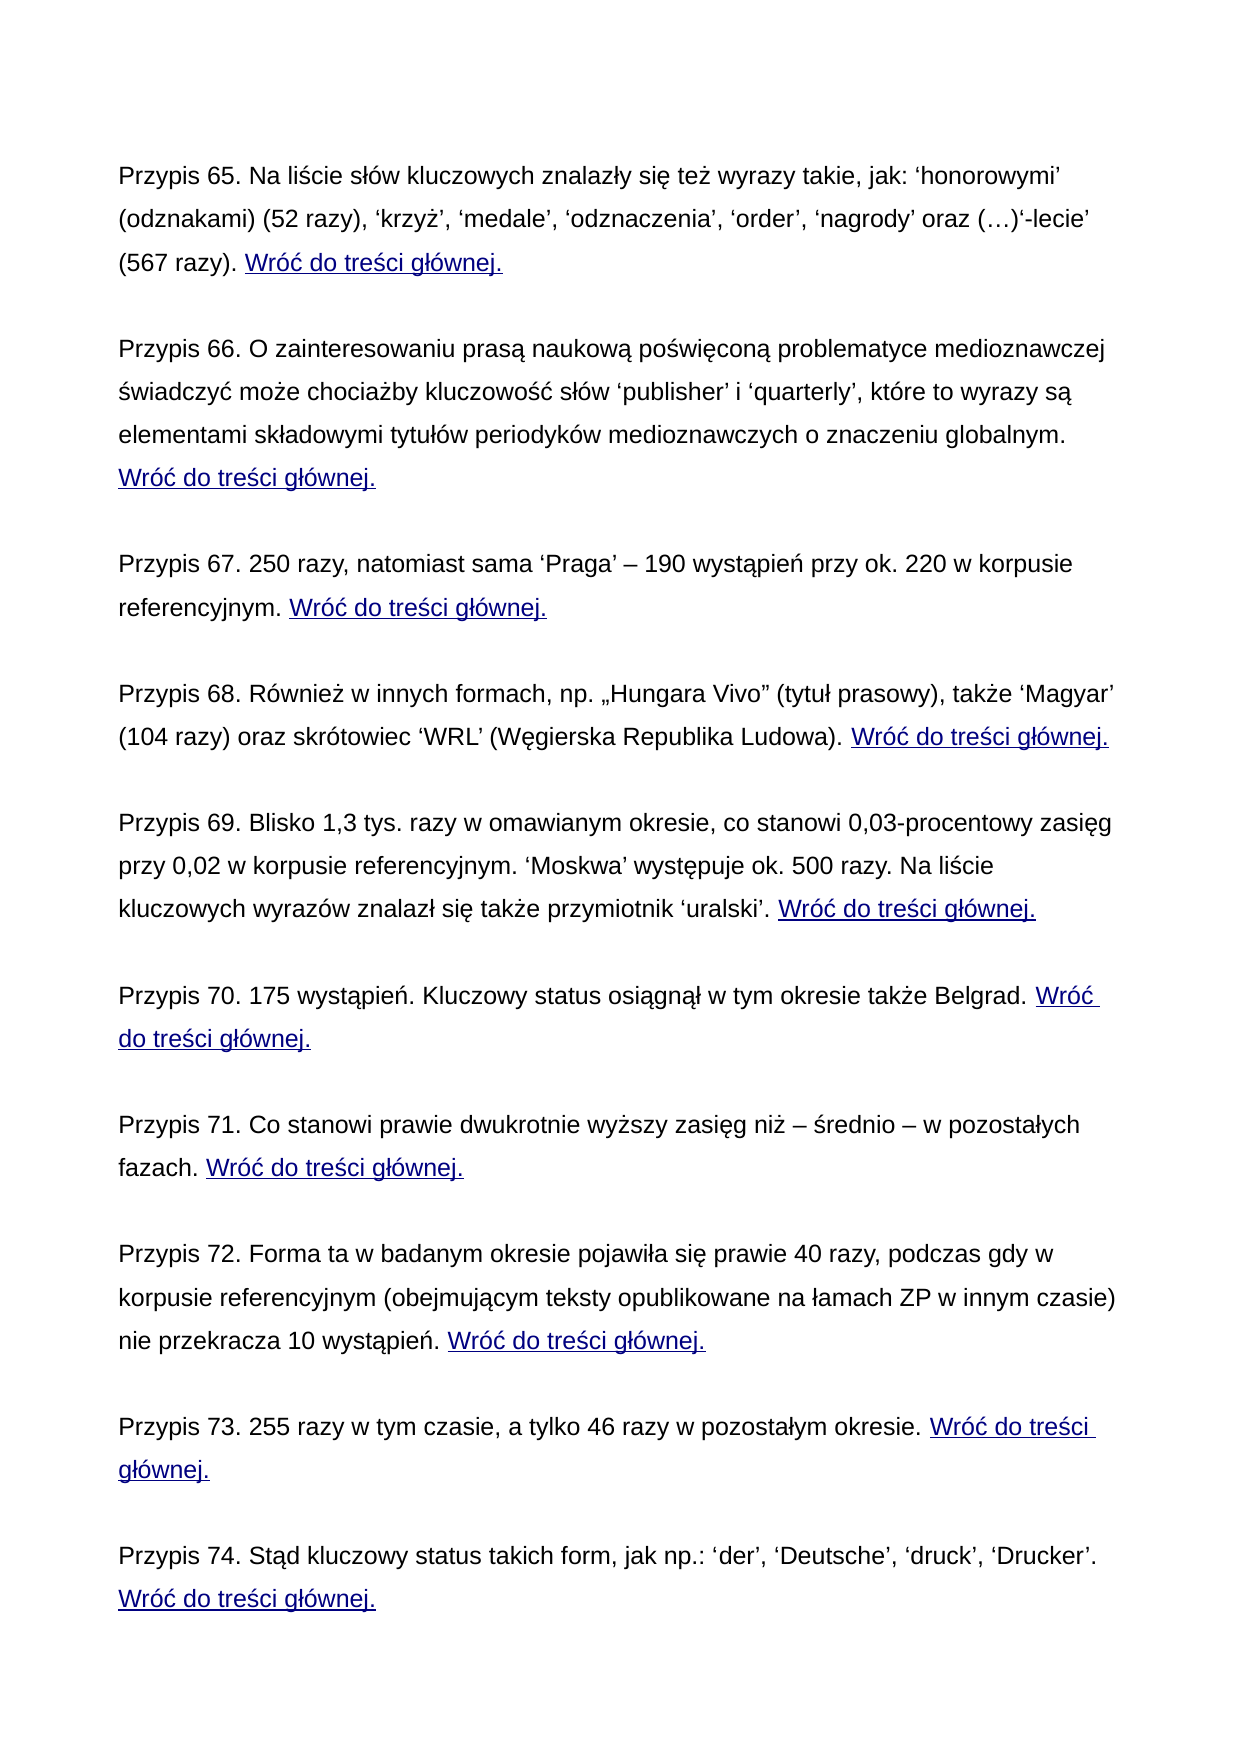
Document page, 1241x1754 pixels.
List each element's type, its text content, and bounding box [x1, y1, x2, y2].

text Przypis 72. Forma ta w badanym okresie pojawiła się prawie 40 razy, podczas gdy w korpusie referencyjnym (obejmującym teksty opublikowane na łamach ZP w innym czasie) nie przekracza 10 wystąpień. Wróć do treści głównej. [118, 1239, 1122, 1354]
text Przypis 66. O zainteresowaniu prasą naukową poświęconą problematyce medioznawczej świadczyć może chociażby kluczowość słów ‘publisher’ i ‘quarterly’, które to wyrazy są elementami składowymi tytułów periodyków medioznawczych o znaczeniu globalnym. Wróć do treści głównej. [118, 334, 1122, 492]
text Przypis 70. 175 wystąpień. Kluczowy status osiągnął w tym okresie także Belgrad. Wróć do treści głównej. [118, 981, 1122, 1052]
text Przypis 74. Stąd kluczowy status takich form, jak np.: ‘der’, ‘Deutsche’, ‘druck’, ‘Drucker’. Wróć do treści głównej. [118, 1541, 1122, 1613]
text Przypis 69. Blisko 1,3 tys. razy w omawianym okresie, co stanowi 0,03-procentowy zasięg przy 0,02 w korpusie referencyjnym. ‘Moskwa’ występuje ok. 500 razy. Na liście kluczowych wyrazów znalazł się także przymiotnik ‘uralski’. Wróć do treści głównej. [118, 808, 1122, 923]
text Przypis 65. Na liście słów kluczowych znalazły się też wyrazy takie, jak: ‘honorowymi’ (odznakami) (52 razy), ‘krzyż’, ‘medale’, ‘odznaczenia’, ‘order’, ‘nagrody’ oraz (…)‘-lecie’ (567 razy). Wróć do treści głównej. [118, 161, 1122, 276]
text Przypis 67. 250 razy, natomiast sama ‘Praga’ – 190 wystąpień przy ok. 220 w korpusie referencyjnym. Wróć do treści głównej. [118, 549, 1122, 621]
text Przypis 68. Również w innych formach, np. „Hungara Vivo” (tytuł prasowy), także ‘Magyar’ (104 razy) oraz skrótowiec ‘WRL’ (Węgierska Republika Ludowa). Wróć do treści głównej. [118, 679, 1122, 751]
text Przypis 73. 255 razy w tym czasie, a tylko 46 razy w pozostałym okresie. Wróć do treści głównej. [118, 1412, 1122, 1484]
text Przypis 71. Co stanowi prawie dwukrotnie wyższy zasięg niż – średnio – w pozostałych fazach. Wróć do treści głównej. [118, 1110, 1122, 1182]
